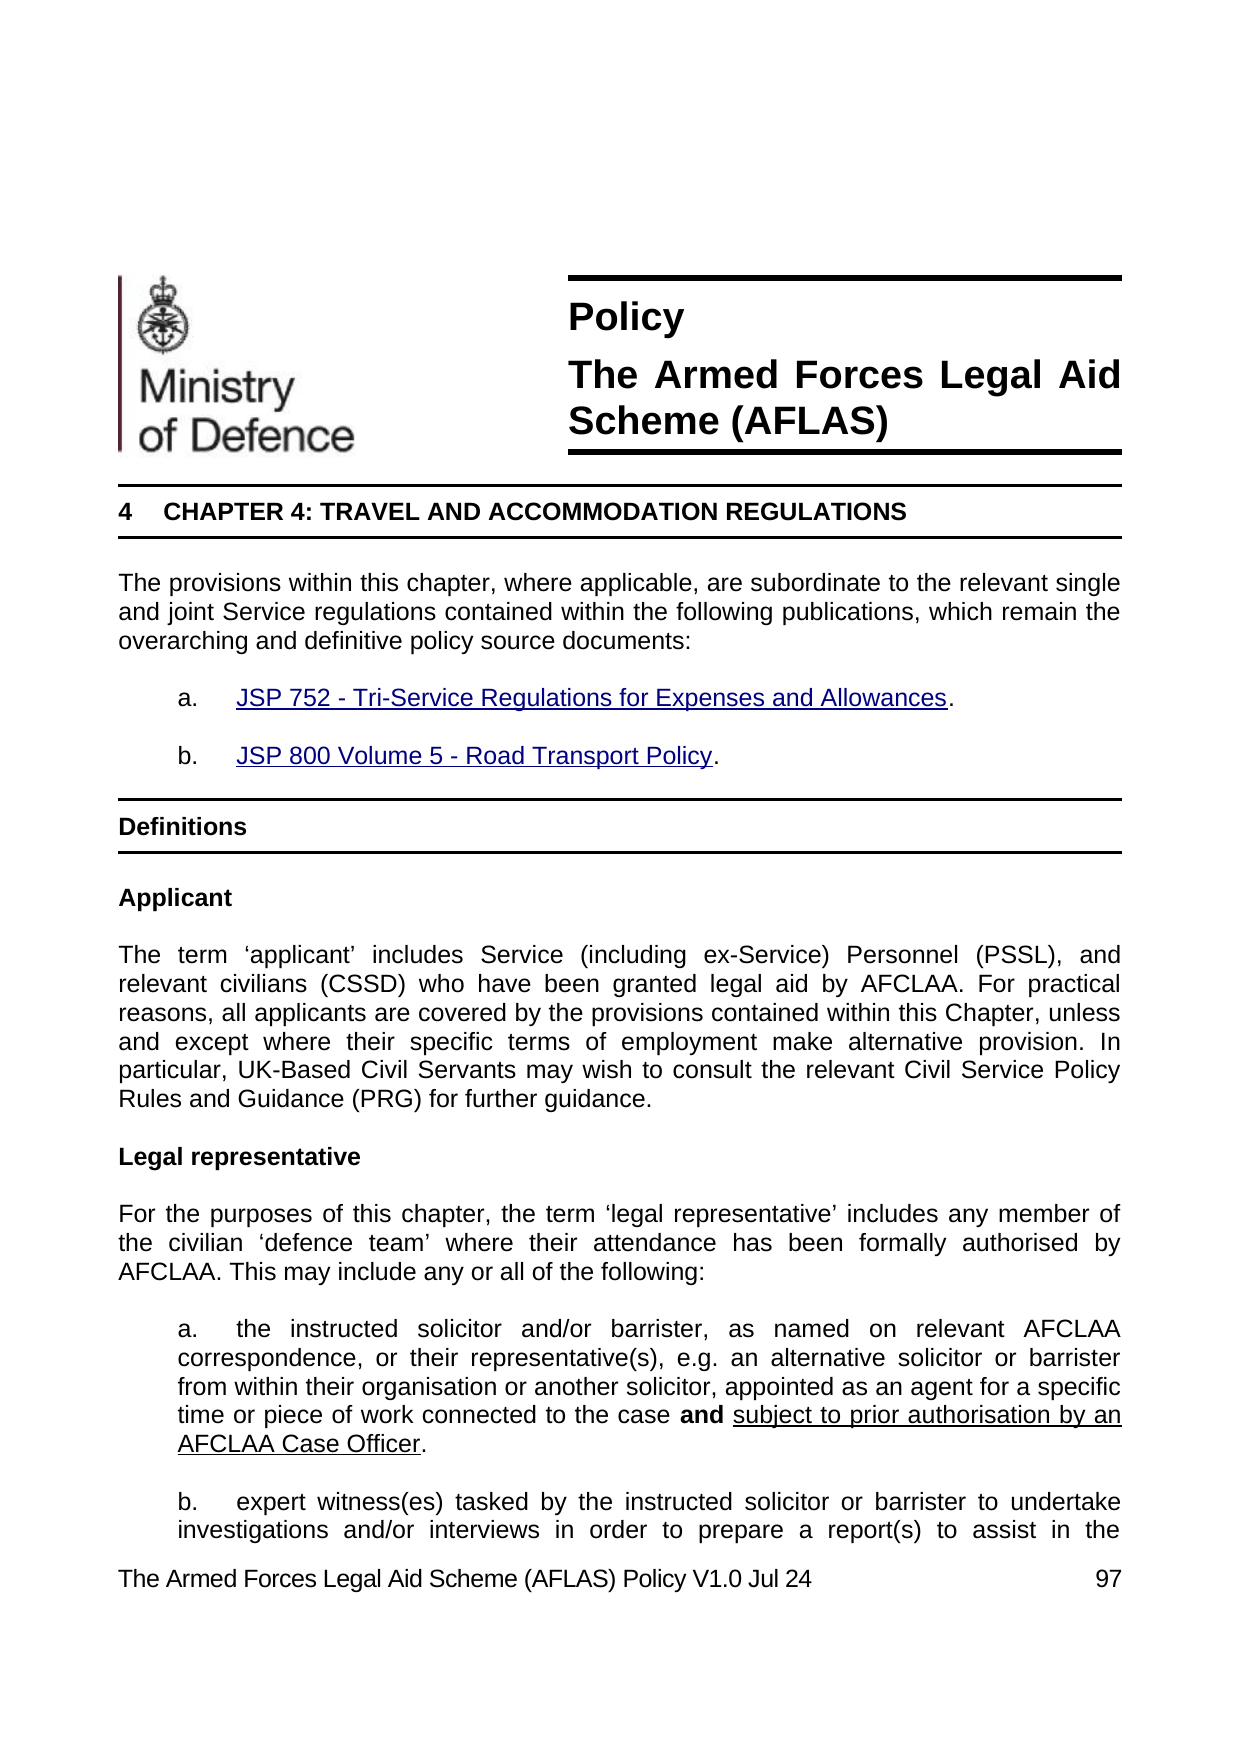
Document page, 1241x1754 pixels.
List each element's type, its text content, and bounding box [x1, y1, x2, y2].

text The term ‘applicant’ includes Service (including ex-Service) Personnel (PSSL), and relevant civilians (CSSD) who have been granted legal aid by AFCLAA. For practical reasons, all applicants are covered by the provisions contained within this Chapter, unless and except where their specific terms of employment make alternative provision. In particular, UK-Based Civil Servants may wish to consult the relevant Civil Service Policy Rules and Guidance (PRG) for further guidance. [118, 940, 1122, 1113]
subtitle Applicant [118, 883, 1122, 912]
list the instructed solicitor and/or barrister, as named on relevant AFCLAA correspondence, or their representative(s), e.g. an alternative solicitor or barrister from within their organisation or another solicitor, appointed as an agent for a specific time or piece of work connected to the case and subject to prior authorisation by an AFCLAA Case Officer. [177, 1314, 1122, 1458]
list expert witness(es) tasked by the instructed solicitor or barrister to undertake investigations and/or interviews in order to prepare a report(s) to assist in the [177, 1487, 1122, 1544]
subtitle CHAPTER 4: TRAVEL AND ACCOMMODATION REGULATIONS [118, 487, 1122, 536]
list JSP 752 - Tri-Service Regulations for Expenses and Allowances. [177, 683, 1122, 712]
text For the purposes of this chapter, the term ‘legal representative’ includes any member of the civilian ‘defence team’ where their attendance has been formally authorised by AFCLAA. This may include any or all of the following: [118, 1199, 1122, 1285]
text The provisions within this chapter, where applicable, are subordinate to the relevant single and joint Service regulations contained within the following publications, which remain the overarching and definitive policy source documents: [118, 568, 1122, 654]
list JSP 800 Volume 5 - Road Transport Policy. [177, 741, 1122, 769]
subtitle Definitions [118, 801, 1122, 851]
subtitle Legal representative [118, 1142, 1122, 1170]
